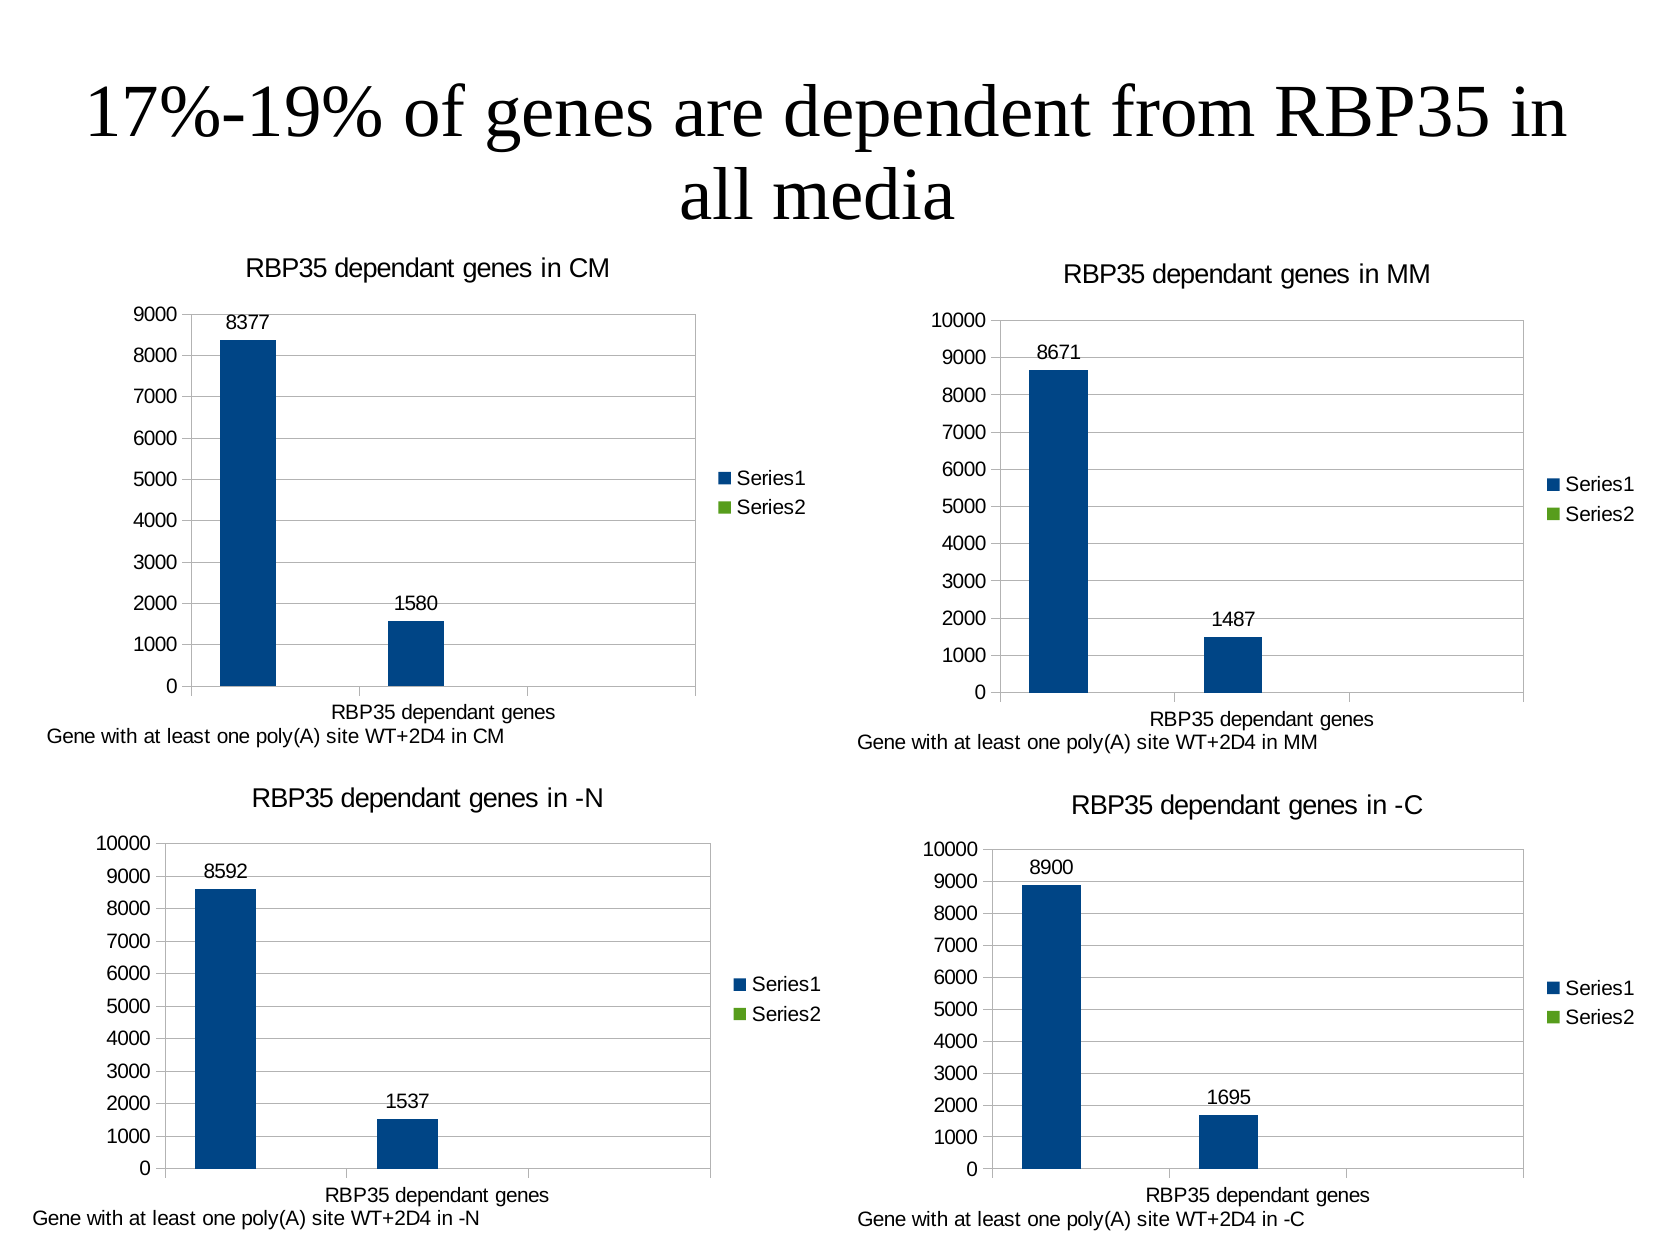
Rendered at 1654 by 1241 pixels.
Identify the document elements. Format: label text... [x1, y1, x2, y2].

chart [15, 227, 1654, 1241]
title 17%-19% of genes are dependent from RBP35 in all media [82, 49, 1571, 257]
